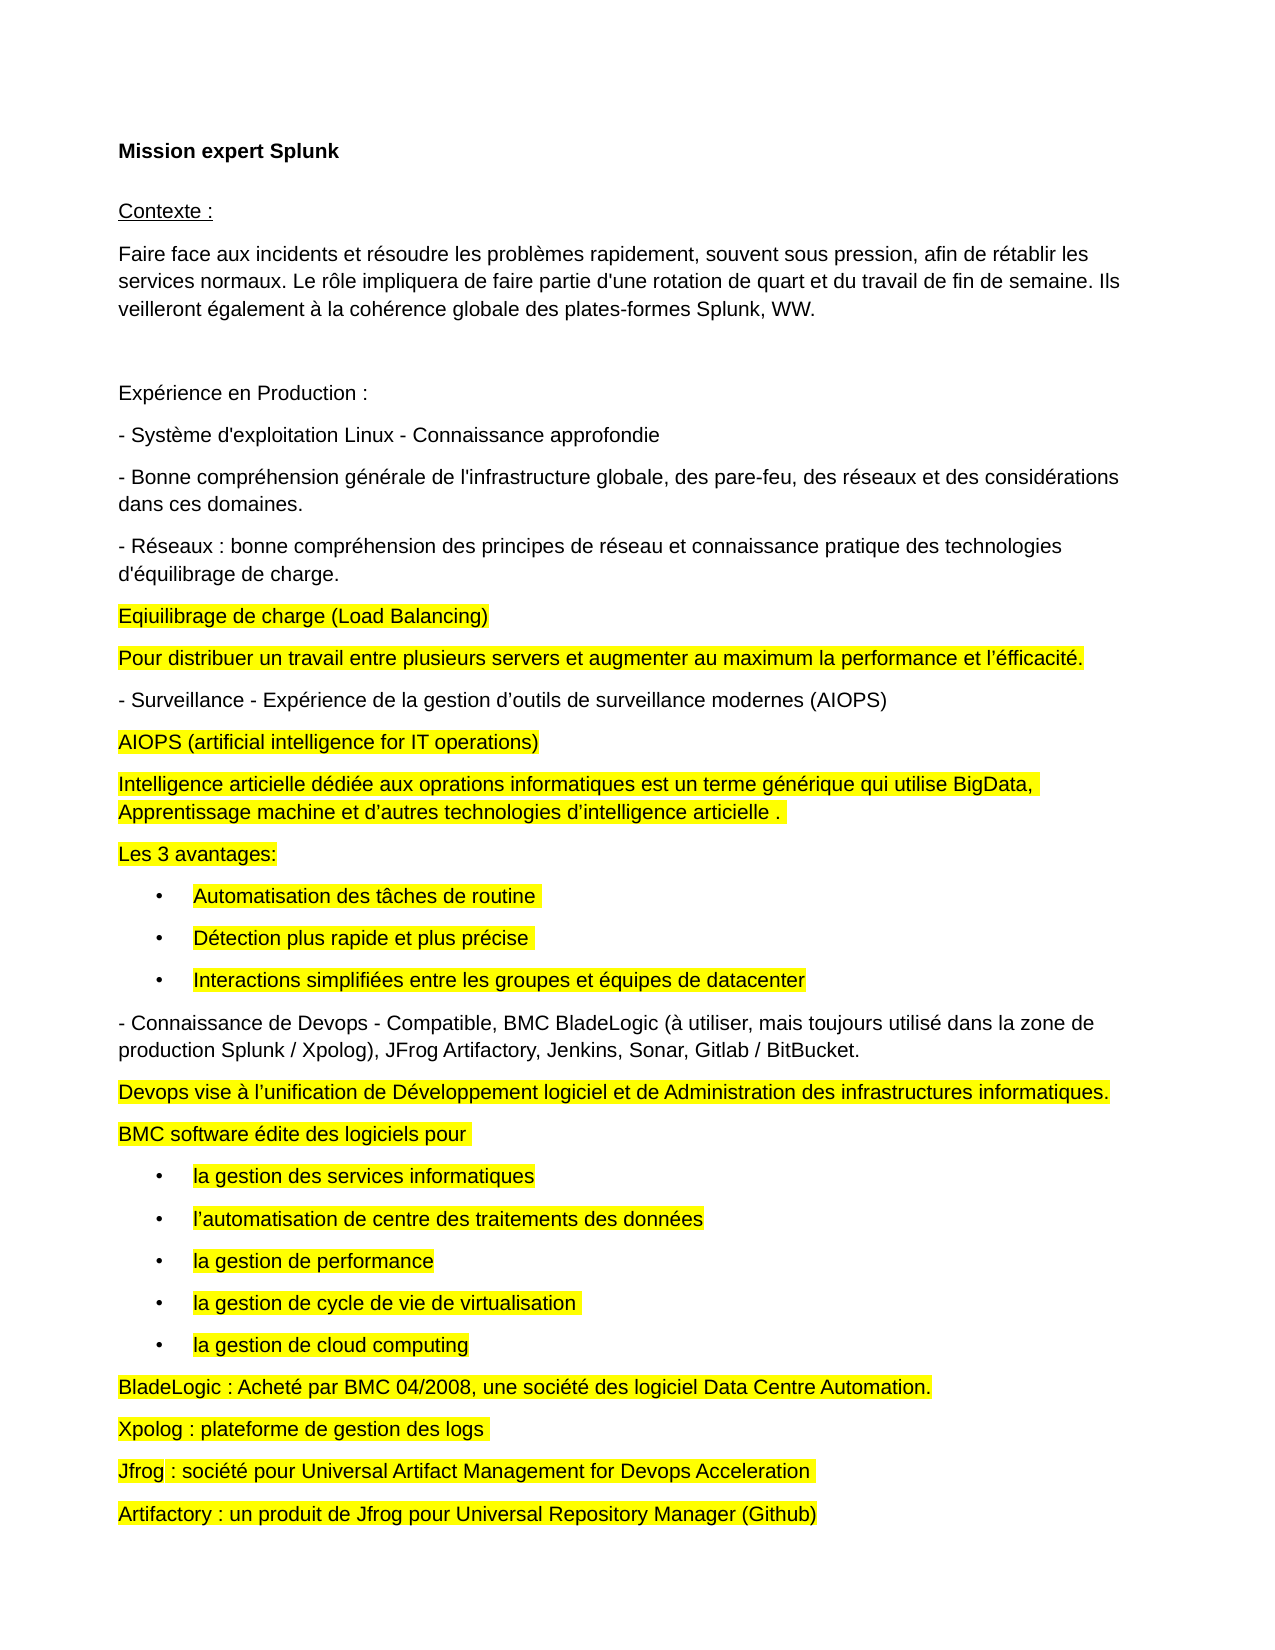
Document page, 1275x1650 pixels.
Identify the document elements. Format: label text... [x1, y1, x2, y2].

text Eqiuilibrage de charge (Load Balancing) [118, 604, 1157, 628]
text BladeLogic : Acheté par BMC 04/2008, une société des logiciel Data Centre Automation. [118, 1375, 1157, 1399]
text AIOPS (artificial intelligence for IT operations) [118, 730, 1157, 754]
text Devops vise à l’unification de Développement logiciel et de Administration des infrastructures informatiques. [118, 1080, 1157, 1104]
list la gestion de performance [156, 1249, 1157, 1273]
list la gestion de cloud computing [156, 1333, 1157, 1357]
text Pour distribuer un travail entre plusieurs servers et augmenter au maximum la performance et l’éfficacité. [118, 646, 1157, 670]
text - Bonne compréhension générale de l'infrastructure globale, des pare-feu, des réseaux et des considérations dans ces domaines. [118, 465, 1157, 516]
list Détection plus rapide et plus précise [156, 926, 1157, 950]
text Jfrog : société pour Universal Artifact Management for Devops Acceleration [118, 1459, 1157, 1483]
list la gestion des services informatiques [156, 1164, 1157, 1188]
list Automatisation des tâches de routine [156, 884, 1157, 908]
list Interactions simplifiées entre les groupes et équipes de datacenter [156, 968, 1157, 992]
text - Réseaux : bonne compréhension des principes de réseau et connaissance pratique des technologies d'équilibrage de charge. [118, 534, 1157, 586]
text Expérience en Production : [118, 381, 1157, 404]
text Intelligence articielle dédiée aux oprations informatiques est un terme générique qui utilise BigData, Apprentissage machine et d’autres technologies d’intelligence articielle . [118, 772, 1157, 824]
text Les 3 avantages: [118, 842, 1157, 866]
text BMC software édite des logiciels pour [118, 1122, 1157, 1146]
list l’automatisation de centre des traitements des données [156, 1206, 1157, 1231]
text Artifactory : un produit de Jfrog pour Universal Repository Manager (Github) [118, 1501, 1157, 1525]
text - Connaissance de Devops - Compatible, BMC BladeLogic (à utiliser, mais toujours utilisé dans la zone de production Splunk / Xpolog), JFrog Artifactory, Jenkins, Sonar, Gitlab / BitBucket. [118, 1011, 1157, 1062]
text Contexte : [118, 199, 1157, 223]
list la gestion de cycle de vie de virtualisation [156, 1291, 1157, 1315]
text - Surveillance - Expérience de la gestion d’outils de surveillance modernes (AIOPS) [118, 688, 1157, 712]
text - Système d'exploitation Linux - Connaissance approfondie [118, 423, 1157, 447]
text Xpolog : plateforme de gestion des logs [118, 1417, 1157, 1441]
subtitle Mission expert Splunk [118, 139, 1157, 163]
text Faire face aux incidents et résoudre les problèmes rapidement, souvent sous pression, afin de rétablir les services normaux. Le rôle impliquera de faire partie d'une rotation de quart et du travail de fin de semaine. Ils veilleront également à la cohérence globale des plates-formes Splunk, WW. [118, 241, 1157, 320]
